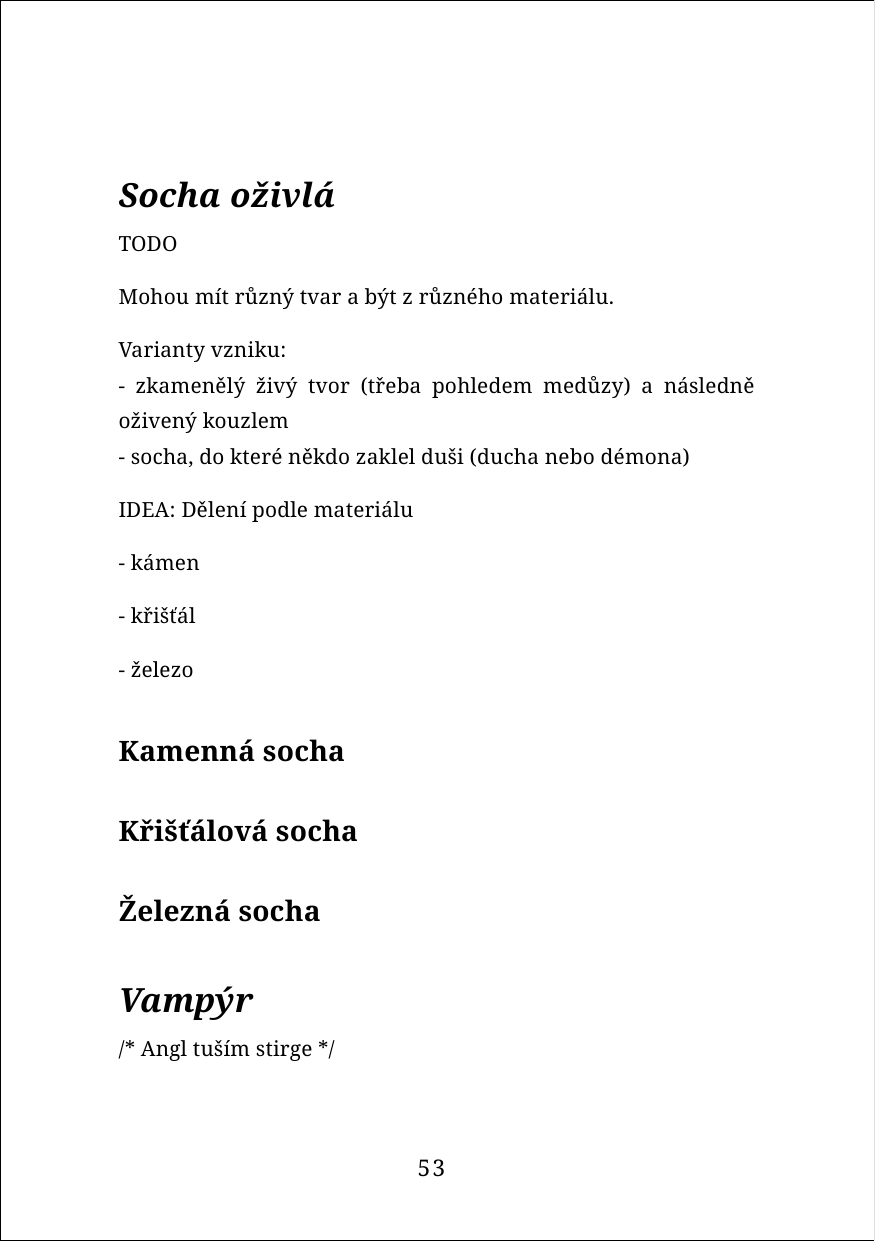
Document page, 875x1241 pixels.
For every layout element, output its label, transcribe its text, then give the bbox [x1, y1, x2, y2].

subtitle Socha oživlá [118, 172, 756, 217]
subtitle Vampýr [118, 977, 756, 1022]
text Mohou mít různý tvar a být z různého materiálu. [118, 282, 756, 311]
subtitle Křišťálová socha [118, 811, 756, 850]
text - křišťál [118, 602, 756, 630]
text TODO [118, 229, 756, 257]
text - železo [118, 655, 756, 683]
text IDEA: Dělení podle materiálu [118, 495, 756, 524]
text Varianty vzniku: - zkamenělý živý tvor (třeba pohledem medůzy) a následně oživený kouzlem - socha, do které někdo zaklel duši (ducha nebo démona) [118, 335, 756, 470]
text /* Angl tuším stirge */ [118, 1034, 756, 1062]
subtitle Kamenná socha [118, 732, 756, 770]
text - kámen [118, 548, 756, 577]
subtitle Železná socha [118, 891, 756, 929]
